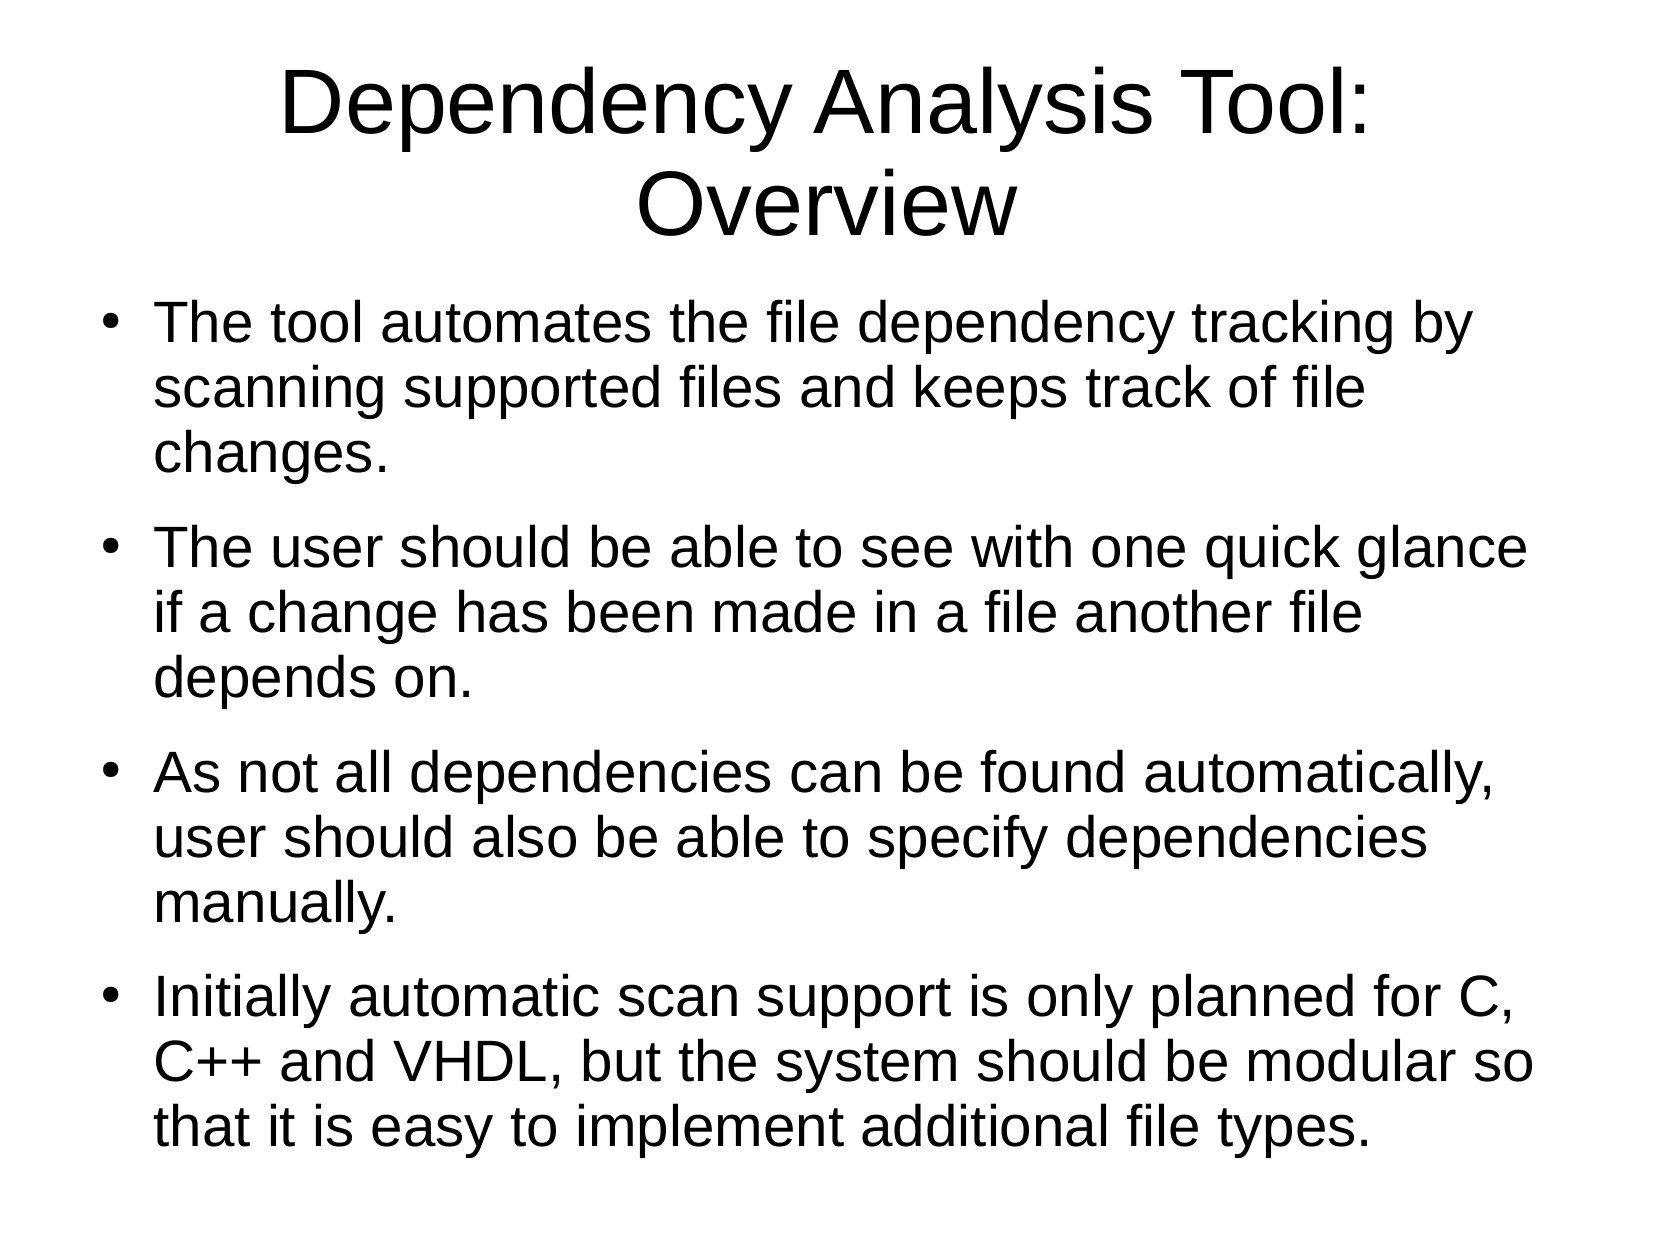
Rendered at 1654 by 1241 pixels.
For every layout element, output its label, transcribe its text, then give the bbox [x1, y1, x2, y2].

title Dependency Analysis Tool: Overview [82, 49, 1571, 257]
list The tool automates the file dependency tracking by scanning supported files and keeps track of file changes. The user should be able to see with one quick glance if a change has been made in a file another file depends on. As not all dependencies can be found automatically, user should also be able to specify dependencies manually. Initially automatic scan support is only planned for C, C++ and VHDL, but the system should be modular so that it is easy to implement additional file types. [82, 290, 1571, 1157]
